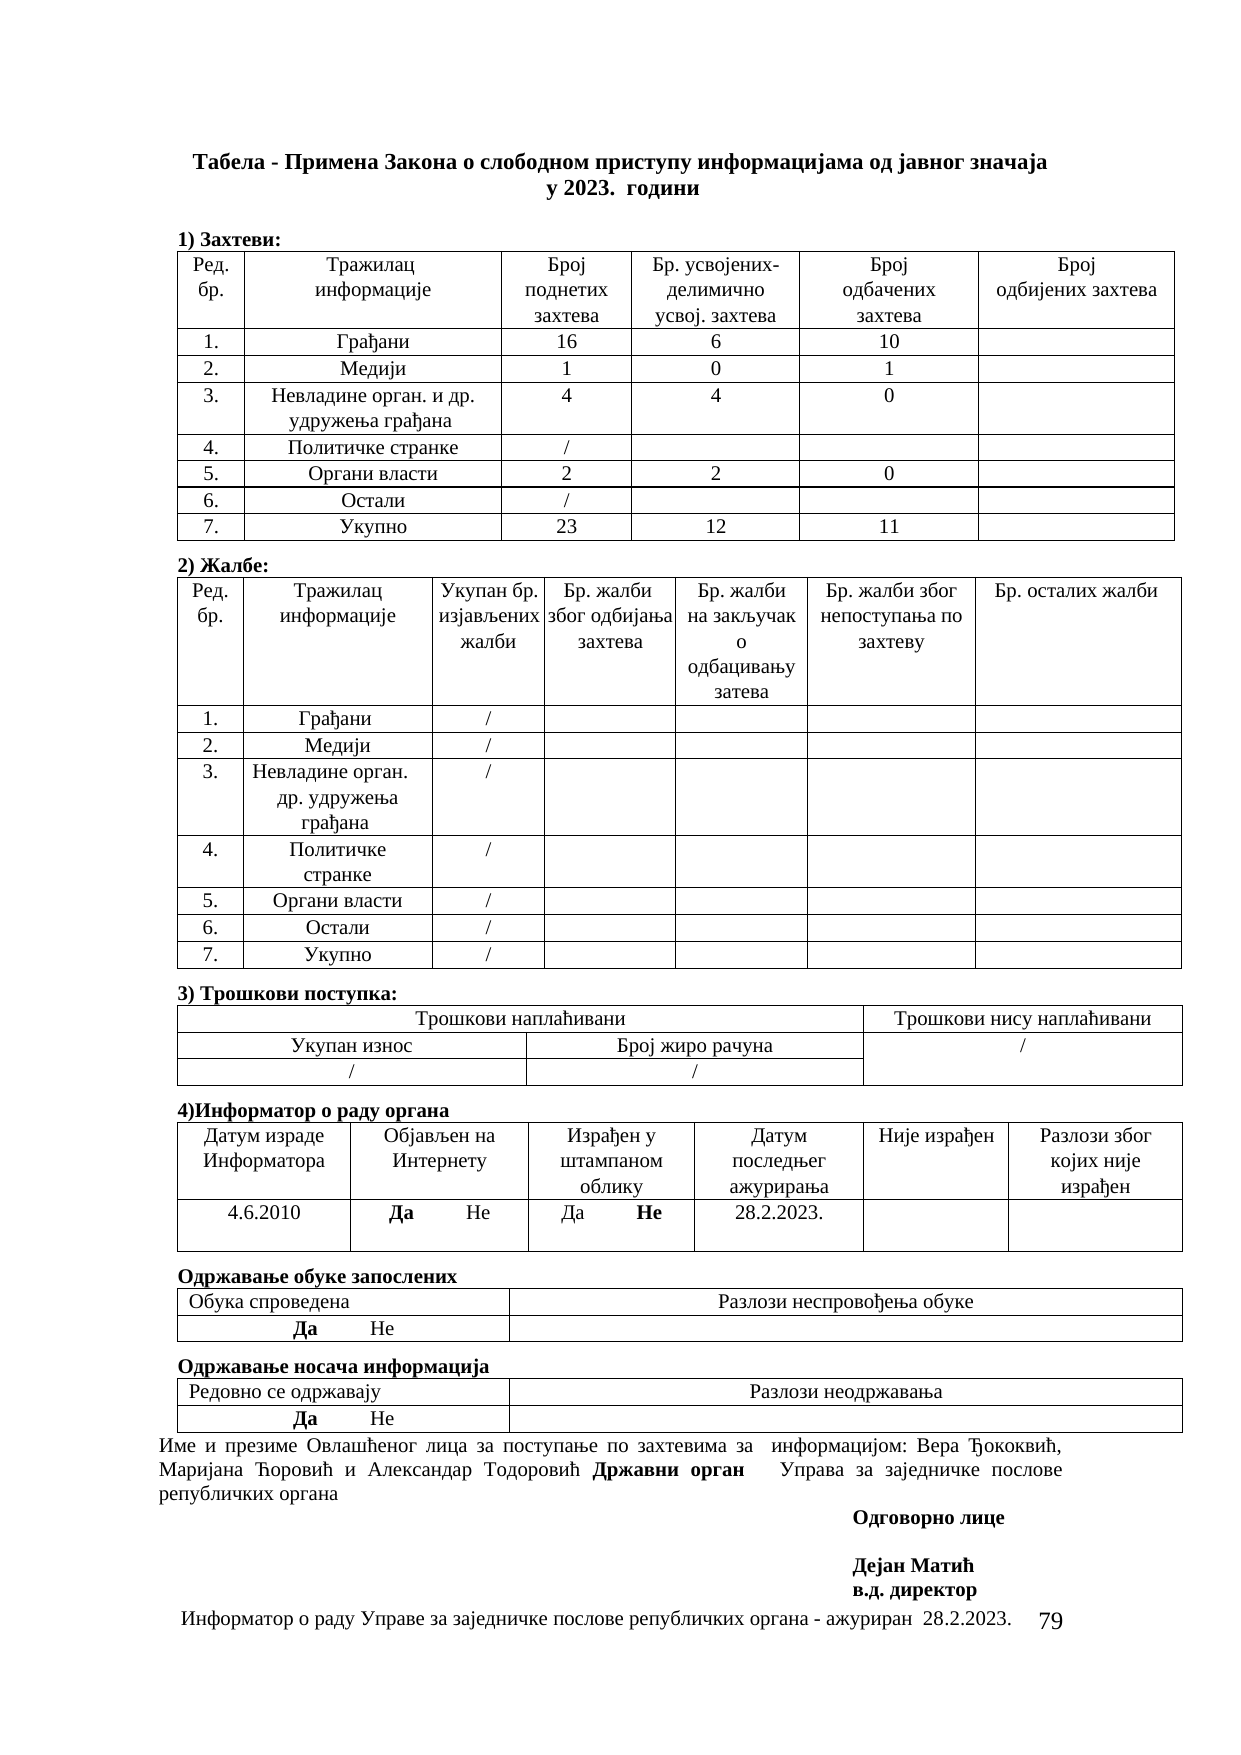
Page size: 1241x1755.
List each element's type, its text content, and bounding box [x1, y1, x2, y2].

table_cell Невладине орган. и др. удружења грађана [245, 383, 501, 433]
table_cell 28.2.2023. [695, 1200, 863, 1251]
table_cell Грађани [245, 329, 501, 354]
table_cell 0 [800, 383, 978, 433]
table_cell / [433, 733, 544, 758]
table_header Бр. усвојених- делимично усвој. захтева [632, 252, 799, 328]
table_header Укупан бр. изјављених жалби [433, 578, 544, 705]
table_cell [979, 356, 1174, 382]
table_cell 2 [632, 461, 799, 486]
subtitle Дејан Матић [852, 1553, 1063, 1577]
table_cell 11 [800, 514, 978, 540]
subtitle 1) Захтеви: [177, 227, 1063, 251]
table_cell [545, 915, 675, 941]
table_cell [545, 836, 675, 887]
table_cell / [433, 759, 544, 835]
table_cell Медији [245, 356, 501, 382]
table_header Бр. жалби због непоступања по захтеву [808, 578, 975, 705]
subtitle Одржавање обуке запослених [177, 1264, 1063, 1288]
table_cell [510, 1316, 1182, 1341]
table_cell Политичке странке [244, 836, 432, 887]
table_cell Остали [244, 915, 432, 941]
table_cell [808, 915, 975, 941]
table_header Број одбијених захтева [979, 252, 1174, 328]
table_cell [979, 329, 1174, 354]
table_header Разлози неспровођења обуке [510, 1289, 1182, 1314]
table_cell [632, 435, 799, 460]
table_cell [545, 733, 675, 758]
table_cell [808, 759, 975, 835]
table_cell / [433, 836, 544, 887]
table_cell [545, 706, 675, 732]
table_cell / [502, 488, 631, 513]
table_cell 7. [178, 942, 243, 968]
table_cell Oргани власти [244, 888, 432, 914]
table_cell Медији [244, 733, 432, 758]
table_header Трошкови нису наплаћивани [864, 1006, 1182, 1032]
subtitle Одговорно лице [758, 1505, 1063, 1529]
table_header Трошкови наплаћивани [178, 1006, 863, 1032]
table_cell 1 [800, 356, 978, 382]
table_cell / [433, 915, 544, 941]
table_cell [545, 759, 675, 835]
table_cell [1009, 1200, 1182, 1251]
table_cell [976, 942, 1181, 968]
table_cell Да Не [529, 1200, 694, 1251]
table_header Тражилац информације [245, 252, 501, 328]
subtitle в.д. директор [852, 1577, 1063, 1601]
table_cell 2 [502, 461, 631, 486]
table_cell 4 [502, 383, 631, 433]
table_cell / [527, 1059, 863, 1085]
table_cell 0 [632, 356, 799, 382]
table_cell [808, 836, 975, 887]
text Табела - Примена Закона о слободном приступу информацијама од јавног значаја [177, 148, 1063, 174]
table_header Ред.бр. [178, 252, 244, 328]
table_cell 10 [800, 329, 978, 354]
table_cell [976, 836, 1181, 887]
table_cell Невладине орган. др. удружења грађана [244, 759, 432, 835]
table_cell 3. [178, 383, 244, 433]
table_cell Органи власти [245, 461, 501, 486]
table_header Бр. осталих жалби [976, 578, 1181, 705]
table_cell [676, 888, 807, 914]
table_cell 3. [178, 759, 243, 835]
table_cell 23 [502, 514, 631, 540]
subtitle Име и презиме Овлашћеног лица за поступање по захтевима за информацијом: Вера Ђококвић, Маријана Ћоровић и Александар Тодоровић Државни орган Управа за заједничке послове републичких органа [158, 1433, 1063, 1505]
table_cell 1 [502, 356, 631, 382]
table_cell Укупно [244, 942, 432, 968]
table_cell 16 [502, 329, 631, 354]
table_cell [676, 733, 807, 758]
subtitle 3) Трошкови поступка: [177, 981, 1063, 1005]
table_cell 4. [178, 836, 243, 887]
table_header Бр. жалби због одбијања захтева [545, 578, 675, 705]
table_cell 4 [632, 383, 799, 433]
table_cell / [433, 888, 544, 914]
table_header Бр. жалби на закључак о одбацивању затева [676, 578, 807, 705]
table_header Није израђен [864, 1123, 1008, 1199]
table_cell [800, 435, 978, 460]
table_header Тражилац информације [244, 578, 432, 705]
table_cell 5. [178, 888, 243, 914]
table_cell [545, 888, 675, 914]
table_cell [979, 514, 1174, 540]
table_header Израђен у штампаном облику [529, 1123, 694, 1199]
table_header Разлози због којих није израђен [1009, 1123, 1182, 1199]
text у 2023. години [177, 174, 1063, 200]
table_cell Грађани [244, 706, 432, 732]
table_cell [676, 836, 807, 887]
table_cell Политичке странке [245, 435, 501, 460]
table_cell Остали [245, 488, 501, 513]
table_cell [676, 759, 807, 835]
table_header Разлози неодржавања [510, 1379, 1182, 1405]
table_cell [979, 461, 1174, 486]
subtitle Одржавање носача информација [177, 1354, 1063, 1378]
table_cell Укупан износ [178, 1033, 526, 1058]
table_cell [808, 888, 975, 914]
table_cell 4. [178, 435, 244, 460]
table_cell / [502, 435, 631, 460]
table_cell 1. [178, 706, 243, 732]
table_cell [979, 435, 1174, 460]
table_cell [976, 915, 1181, 941]
table_cell [676, 915, 807, 941]
table_cell Да Не [351, 1200, 528, 1251]
table_cell / [178, 1059, 526, 1085]
table_cell 4.6.2010 [178, 1200, 350, 1251]
table_cell Да Не [178, 1316, 509, 1341]
table_cell 6 [632, 329, 799, 354]
table_cell / [433, 942, 544, 968]
table_cell 2. [178, 733, 243, 758]
table_header Број одбачених захтева [800, 252, 978, 328]
table_cell 5. [178, 461, 244, 486]
table_cell [976, 759, 1181, 835]
table_cell 2. [178, 356, 244, 382]
table_cell [864, 1200, 1008, 1251]
table_header Број поднетих захтева [502, 252, 631, 328]
table_cell 7. [178, 514, 244, 540]
table_cell 6. [178, 915, 243, 941]
subtitle 2) Жалбе: [177, 553, 1063, 577]
table_cell [510, 1406, 1182, 1432]
table_cell 12 [632, 514, 799, 540]
table_header Обука спроведена [178, 1289, 509, 1314]
table_cell [808, 733, 975, 758]
table_cell Укупно [245, 514, 501, 540]
table_header Датум израде Информатора [178, 1123, 350, 1199]
table_cell 6. [178, 488, 244, 513]
table_cell [545, 942, 675, 968]
table_cell [976, 888, 1181, 914]
table_cell [676, 706, 807, 732]
table_cell / [433, 706, 544, 732]
table_cell [976, 706, 1181, 732]
table_cell Да Не [178, 1406, 509, 1432]
table_cell Број жиро рачуна [527, 1033, 863, 1058]
table_header Датум последњег ажурирања [695, 1123, 863, 1199]
table_header Редовно се одржавају [178, 1379, 509, 1405]
table_cell [808, 706, 975, 732]
table_cell [676, 942, 807, 968]
table_cell [979, 383, 1174, 433]
table_cell 1. [178, 329, 244, 354]
table_cell [800, 488, 978, 513]
table_cell [979, 488, 1174, 513]
table_cell / [864, 1033, 1182, 1085]
table_header Ред. бр. [178, 578, 243, 705]
table_cell [976, 733, 1181, 758]
text 4)Информатор о раду органа [177, 1098, 1063, 1122]
table_cell 0 [800, 461, 978, 486]
table_cell [808, 942, 975, 968]
table_header Објављен на Интернету [351, 1123, 528, 1199]
table_cell [632, 488, 799, 513]
